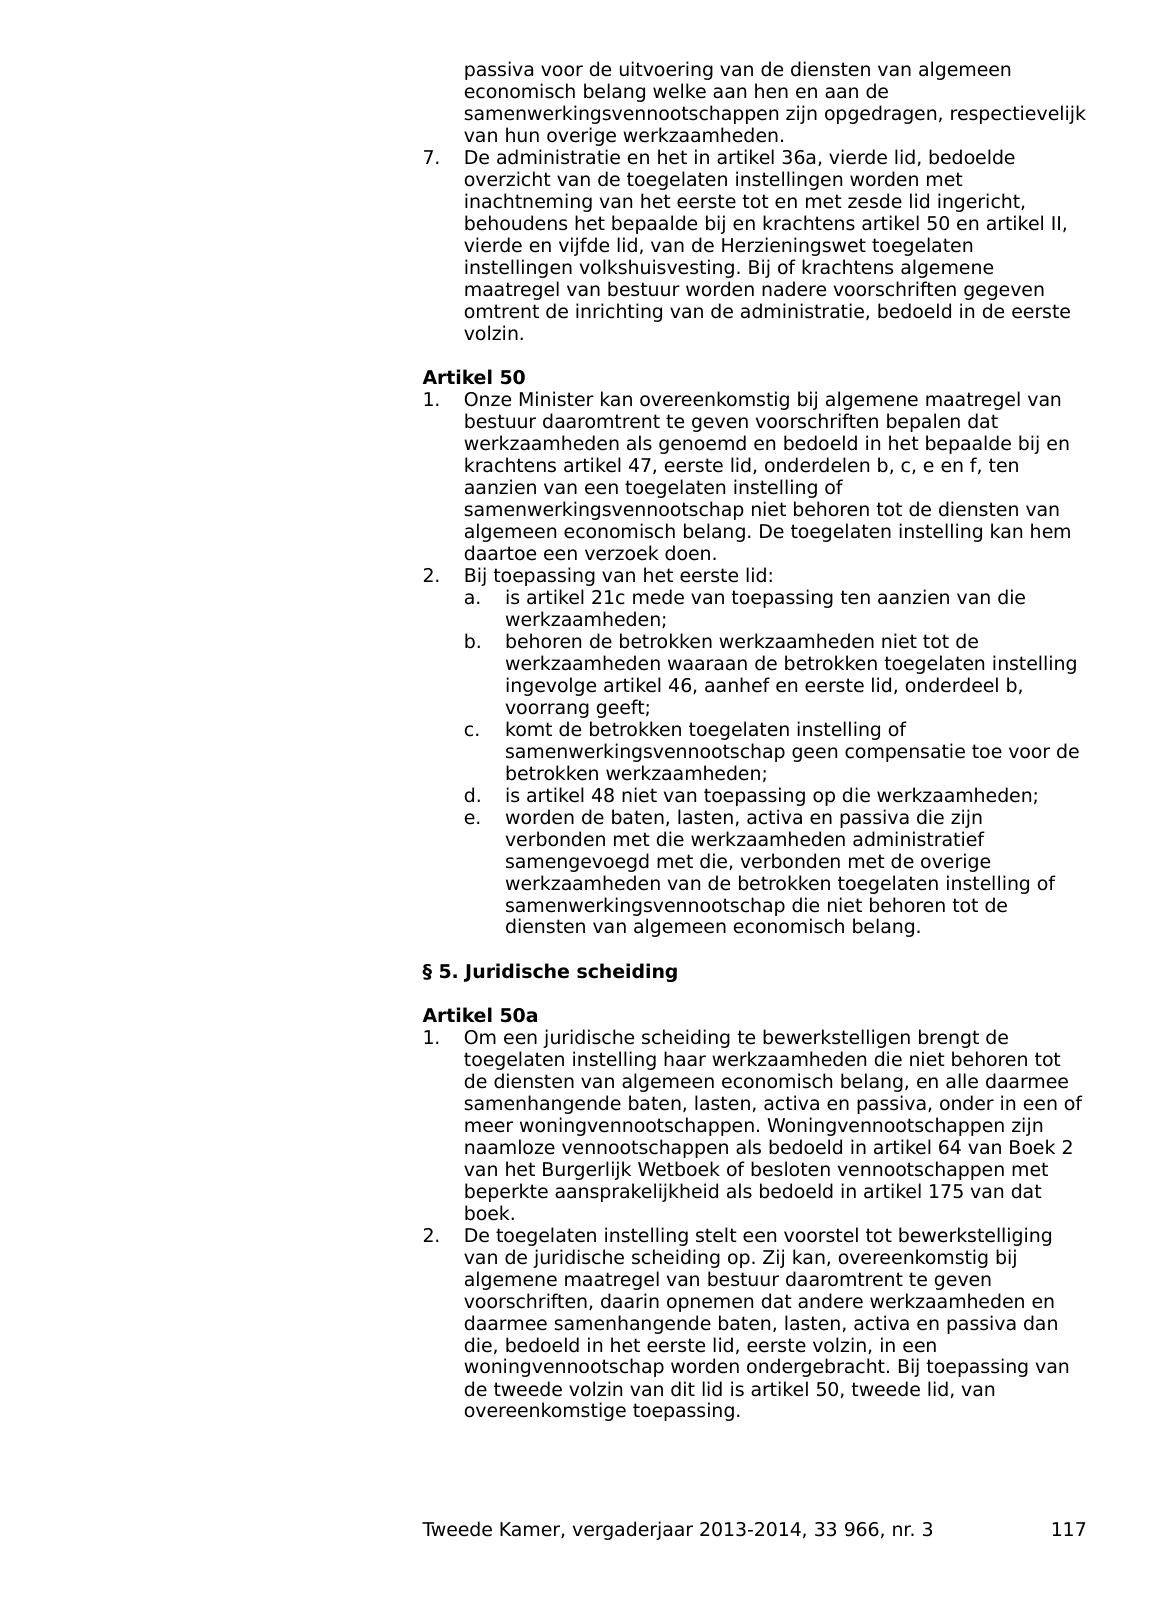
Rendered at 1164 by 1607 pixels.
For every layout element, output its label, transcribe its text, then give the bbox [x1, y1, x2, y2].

text 2. De toegelaten instelling stelt een voorstel tot bewerkstelliging van de juridische scheiding op. Zij kan, overeenkomstig bij algemene maatregel van bestuur daaromtrent te geven voorschriften, daarin opnemen dat andere werkzaamheden en daarmee samenhangende baten, lasten, activa en passiva dan die, bedoeld in het eerste lid, eerste volzin, in een woningvennootschap worden ondergebracht. Bij toepassing van de tweede volzin van dit lid is artikel 50, tweede lid, van overeenkomstige toepassing. [422, 1224, 1087, 1422]
text d. is artikel 48 niet van toepassing op die werkzaamheden; [464, 784, 1087, 807]
subtitle § 5. Juridische scheiding [422, 961, 1087, 983]
text b. behoren de betrokken werkzaamheden niet tot de werkzaamheden waaraan de betrokken toegelaten instelling ingevolge artikel 46, aanhef en eerste lid, onderdeel b, voorrang geeft; [464, 631, 1087, 719]
text a. is artikel 21c mede van toepassing ten aanzien van die werkzaamheden; [464, 587, 1087, 631]
subtitle Artikel 50a [422, 1005, 1087, 1027]
subtitle Artikel 50 [422, 367, 1087, 389]
text 1. Om een juridische scheiding te bewerkstelligen brengt de toegelaten instelling haar werkzaamheden die niet behoren tot de diensten van algemeen economisch belang, en alle daarmee samenhangende baten, lasten, activa en passiva, onder in een of meer woningvennootschappen. Woningvennootschappen zijn naamloze vennootschappen als bedoeld in artikel 64 van Boek 2 van het Burgerlijk Wetboek of besloten vennootschappen met beperkte aansprakelijkheid als bedoeld in artikel 175 van dat boek. [422, 1027, 1087, 1224]
text c. komt de betrokken toegelaten instelling of samenwerkingsvennootschap geen compensatie toe voor de betrokken werkzaamheden; [464, 719, 1087, 784]
text passiva voor de uitvoering van de diensten van algemeen economisch belang welke aan hen en aan de samenwerkingsvennootschappen zijn opgedragen, respectievelijk van hun overige werkzaamheden. [422, 59, 1087, 147]
text 7. De administratie en het in artikel 36a, vierde lid, bedoelde overzicht van de toegelaten instellingen worden met inachtneming van het eerste tot en met zesde lid ingericht, behoudens het bepaalde bij en krachtens artikel 50 en artikel II, vierde en vijfde lid, van de Herzieningswet toegelaten instellingen volkshuisvesting. Bij of krachtens algemene maatregel van bestuur worden nadere voorschriften gegeven omtrent de inrichting van de administratie, bedoeld in de eerste volzin. [422, 147, 1087, 345]
text 2. Bij toepassing van het eerste lid: [422, 565, 1087, 587]
text 1. Onze Minister kan overeenkomstig bij algemene maatregel van bestuur daaromtrent te geven voorschriften bepalen dat werkzaamheden als genoemd en bedoeld in het bepaalde bij en krachtens artikel 47, eerste lid, onderdelen b, c, e en f, ten aanzien van een toegelaten instelling of samenwerkingsvennootschap niet behoren tot de diensten van algemeen economisch belang. De toegelaten instelling kan hem daartoe een verzoek doen. [422, 389, 1087, 565]
text e. worden de baten, lasten, activa en passiva die zijn verbonden met die werkzaamheden administratief samengevoegd met die, verbonden met de overige werkzaamheden van de betrokken toegelaten instelling of samenwerkingsvennootschap die niet behoren tot de diensten van algemeen economisch belang. [464, 807, 1087, 938]
